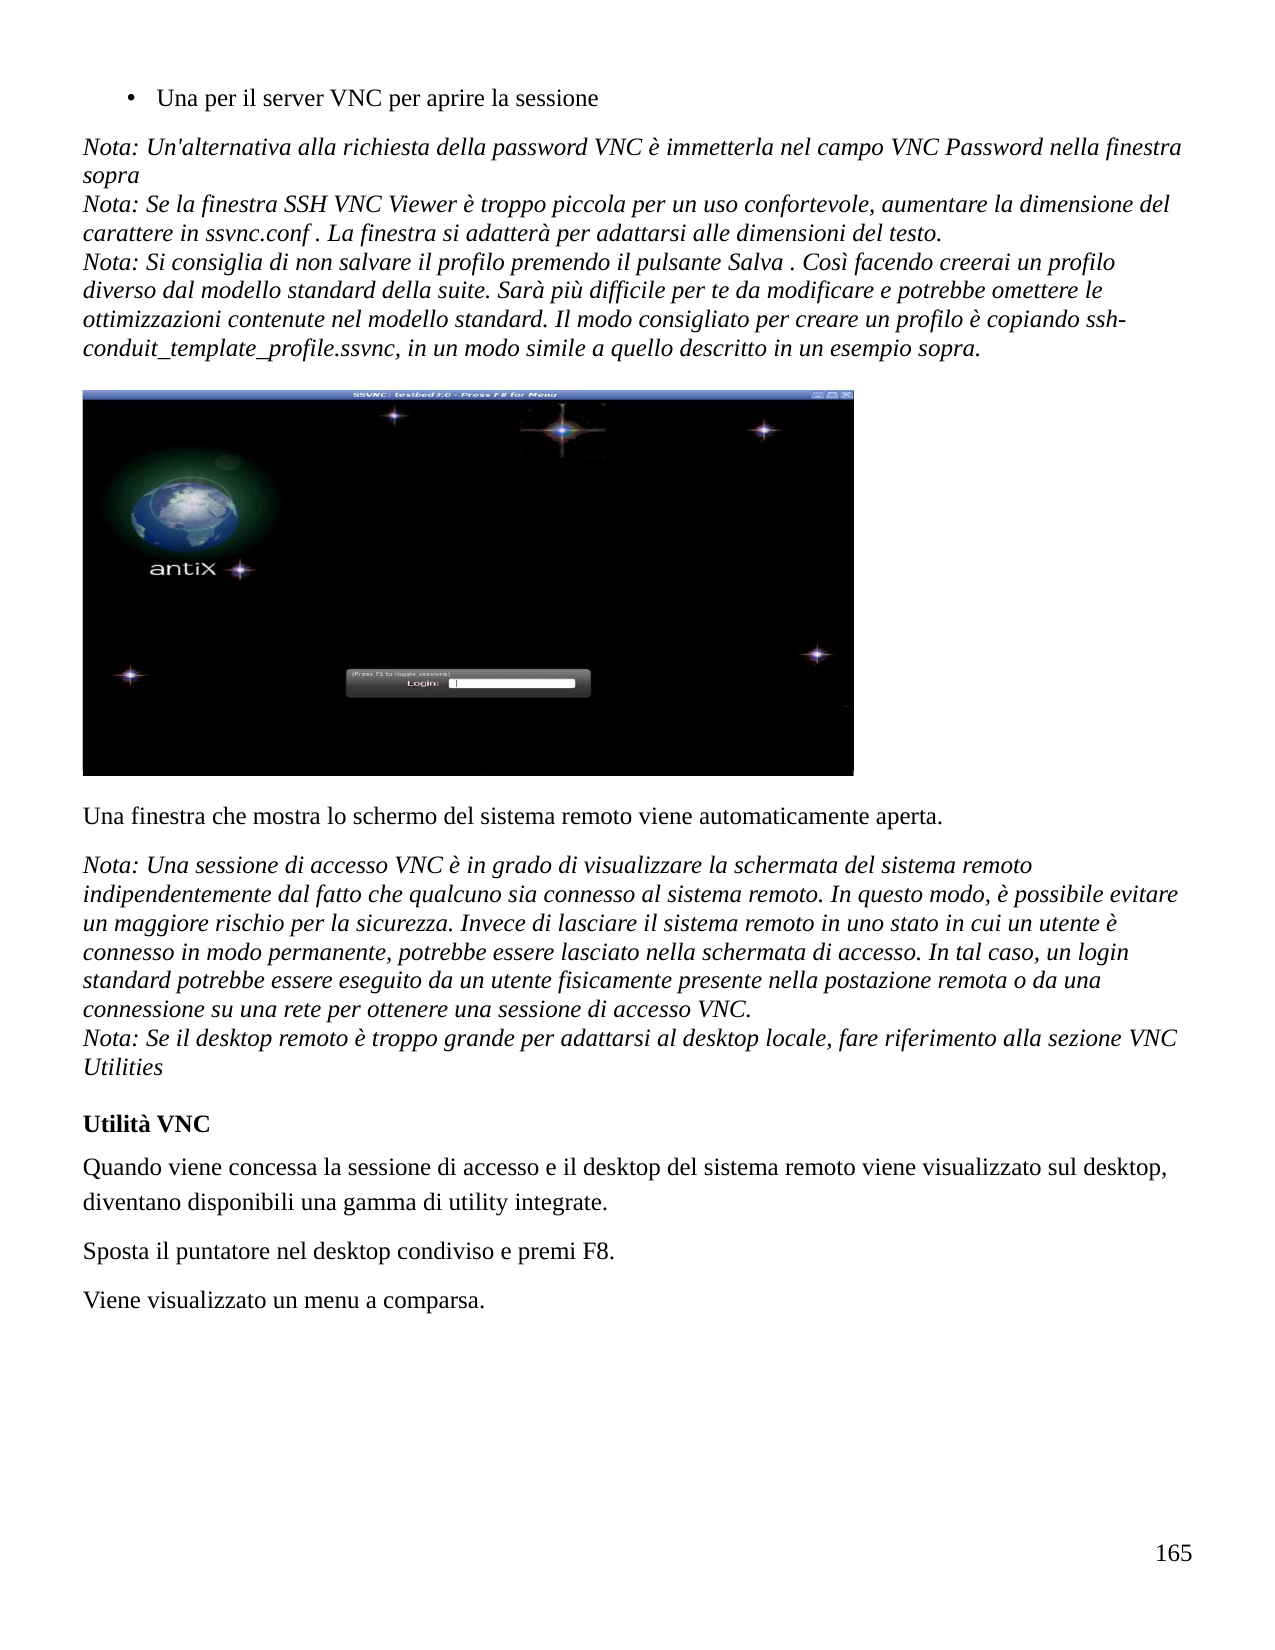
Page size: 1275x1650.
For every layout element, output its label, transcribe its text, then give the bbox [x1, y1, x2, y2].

text Quando viene concessa la sessione di accesso e il desktop del sistema remoto viene visualizzato sul desktop, diventano disponibili una gamma di utility integrate. [83, 1152, 1192, 1216]
text Viene visualizzato un menu a comparsa. [83, 1285, 1192, 1314]
text Nota: Una sessione di accesso VNC è in grado di visualizzare la schermata del sistema remoto indipendentemente dal fatto che qualcuno sia connesso al sistema remoto. In questo modo, è possibile evitare un maggiore rischio per la sicurezza. Invece di lasciare il sistema remoto in uno stato in cui un utente è connesso in modo permanente, potrebbe essere lasciato nella schermata di accesso. In tal caso, un login standard potrebbe essere eseguito da un utente fisicamente presente nella postazione remota o da una connessione su una rete per ottenere una sessione di accesso VNC. [83, 851, 1192, 1023]
text Nota: Un'alternativa alla richiesta della password VNC è immetterla nel campo VNC Password nella finestra sopra [83, 132, 1192, 189]
list Una per il server VNC per aprire la sessione [127, 83, 1192, 111]
text Sposta il puntatore nel desktop condiviso e premi F8. [83, 1236, 1192, 1265]
text Utilità VNC [83, 1109, 1192, 1138]
text Nota: Se il desktop remoto è troppo grande per adattarsi al desktop locale, fare riferimento alla sezione VNC Utilities [83, 1023, 1192, 1081]
text Nota: Se la finestra SSH VNC Viewer è troppo piccola per un uso confortevole, aumentare la dimensione del carattere in ssvnc.conf . La finestra si adatterà per adattarsi alle dimensioni del testo. [83, 189, 1192, 247]
text Una finestra che mostra lo schermo del sistema remoto viene automaticamente aperta. [83, 801, 1192, 830]
text Nota: Si consiglia di non salvare il profilo premendo il pulsante Salva . Così facendo creerai un profilo diverso dal modello standard della suite. Sarà più difficile per te da modificare e potrebbe omettere le ottimizzazioni contenute nel modello standard. Il modo consigliato per creare un profilo è copiando ssh-conduit_template_profile.ssvnc, in un modo simile a quello descritto in un esempio sopra. [83, 247, 1192, 362]
picture [82, 390, 854, 776]
